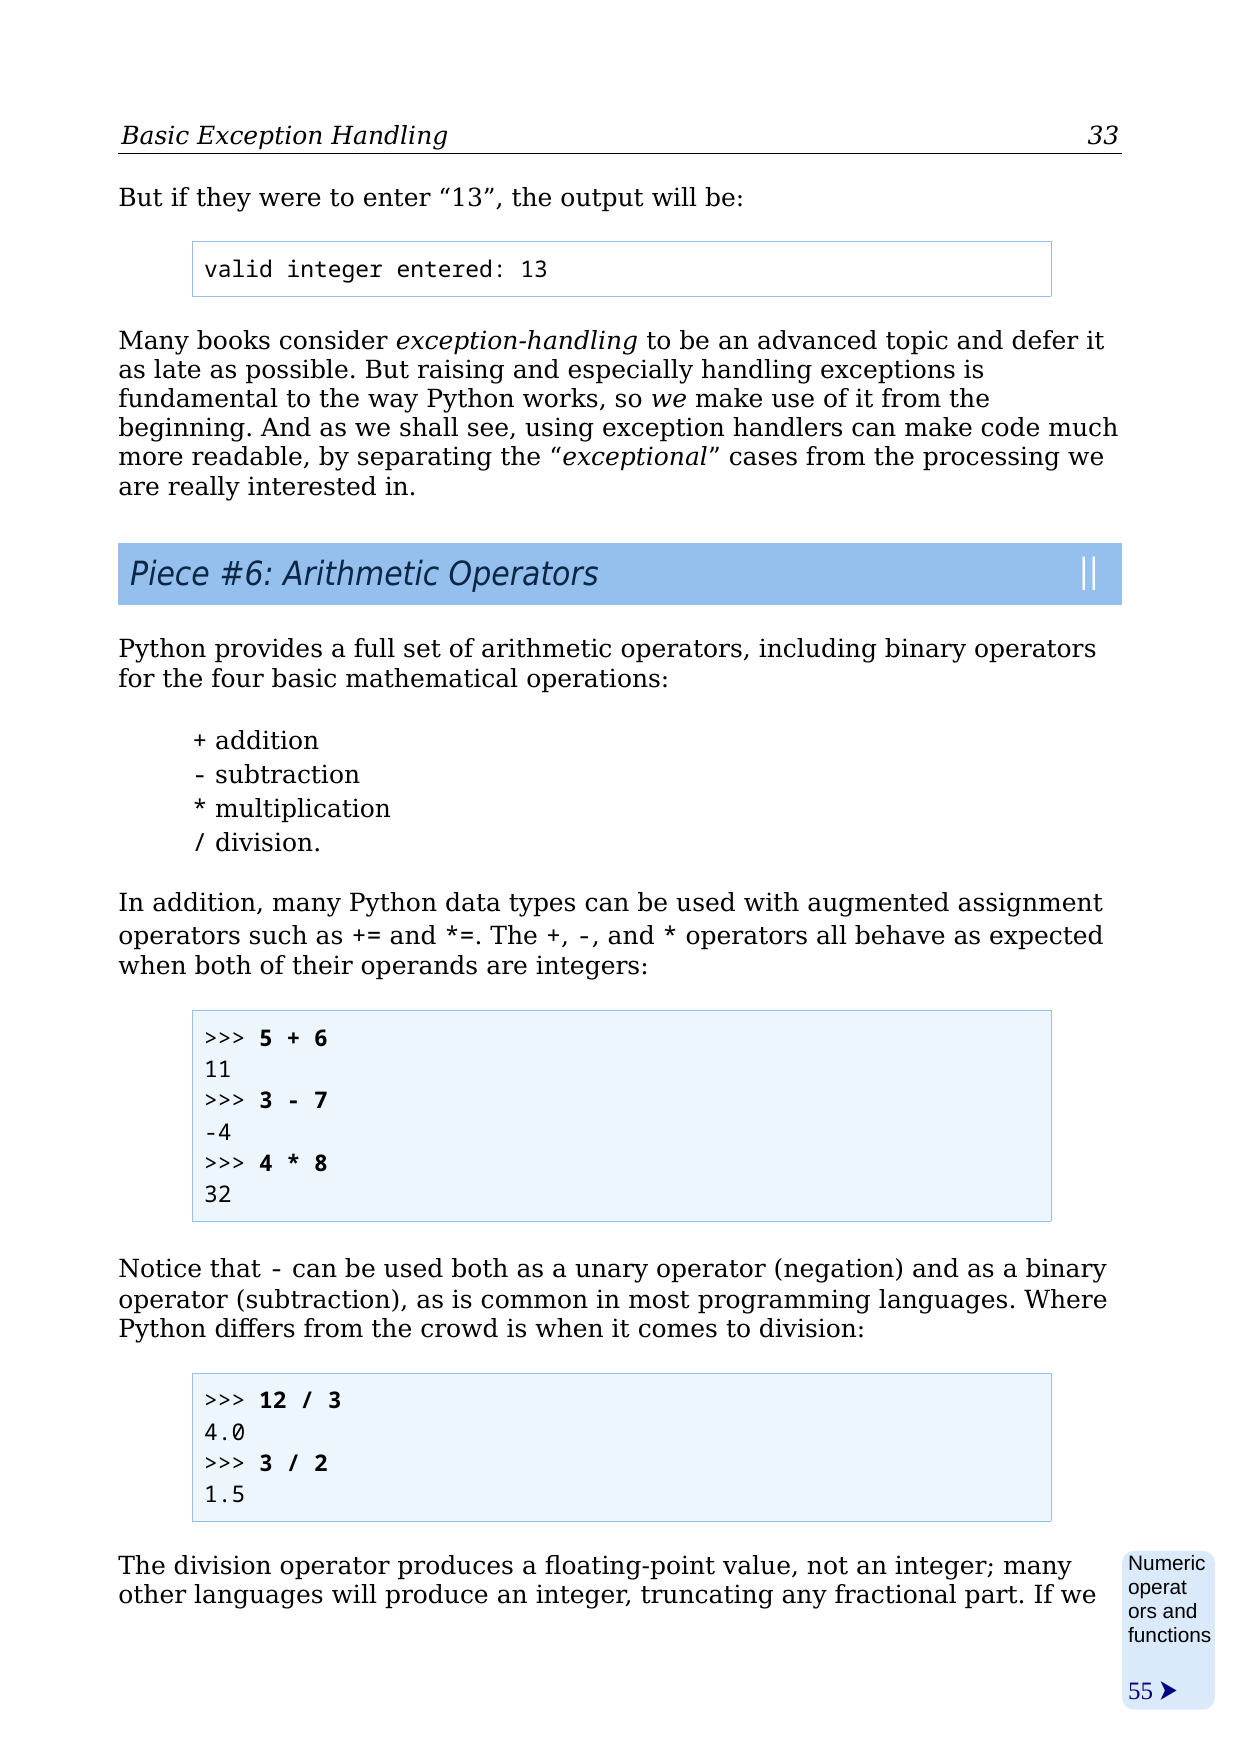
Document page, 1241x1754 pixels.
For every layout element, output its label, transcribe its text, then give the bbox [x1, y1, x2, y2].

text Many books consider exception-handling to be an advanced topic and defer it as late as possible. But raising and especially handling exceptions is fundamental to the way Python works, so we make use of it from the beginning. And as we shall see, using exception handlers can make code much more readable, by separating the “exceptional” cases from the processing we are really interested in. [118, 326, 1122, 501]
text 1.5 [193, 1466, 1051, 1521]
text >>> 12 / 3 [193, 1374, 1051, 1404]
text -4 [193, 1104, 1051, 1135]
subtitle Piece #6: Arithmetic Operators [118, 543, 1122, 605]
text / division. [192, 824, 1122, 859]
text Python provides a full set of arithmetic operators, including binary operators for the four basic mathematical operations: [118, 634, 1122, 693]
text >>> 5 + 6 [193, 1011, 1051, 1041]
text In addition, many Python data types can be used with augmented assignment operators such as += and *=. The +, -, and * operators all behave as expected when both of their operands are integers: [118, 888, 1122, 981]
text The division operator produces a floating-point value, not an integer; many other languages will produce an integer, truncating any fractional part. If we [118, 1551, 1122, 1609]
text + addition [192, 722, 1122, 756]
text || [1063, 551, 1098, 590]
text >>> 3 / 2 [193, 1435, 1051, 1466]
text Notice that - can be used both as a unary operator (negation) and as a binary operator (subtraction), as is common in most programming languages. Where Python differs from the crowd is when it comes to division: [118, 1251, 1122, 1343]
text 32 [193, 1166, 1051, 1221]
text valid integer entered: 13 [193, 242, 1051, 296]
text 11 [193, 1041, 1051, 1072]
text * multiplication [192, 791, 1122, 824]
text - subtraction [192, 756, 1122, 791]
text But if they were to enter “13”, the output will be: [118, 183, 1122, 212]
text 4.0 [193, 1404, 1051, 1435]
text >>> 3 - 7 [193, 1072, 1051, 1104]
text >>> 4 * 8 [193, 1135, 1051, 1166]
